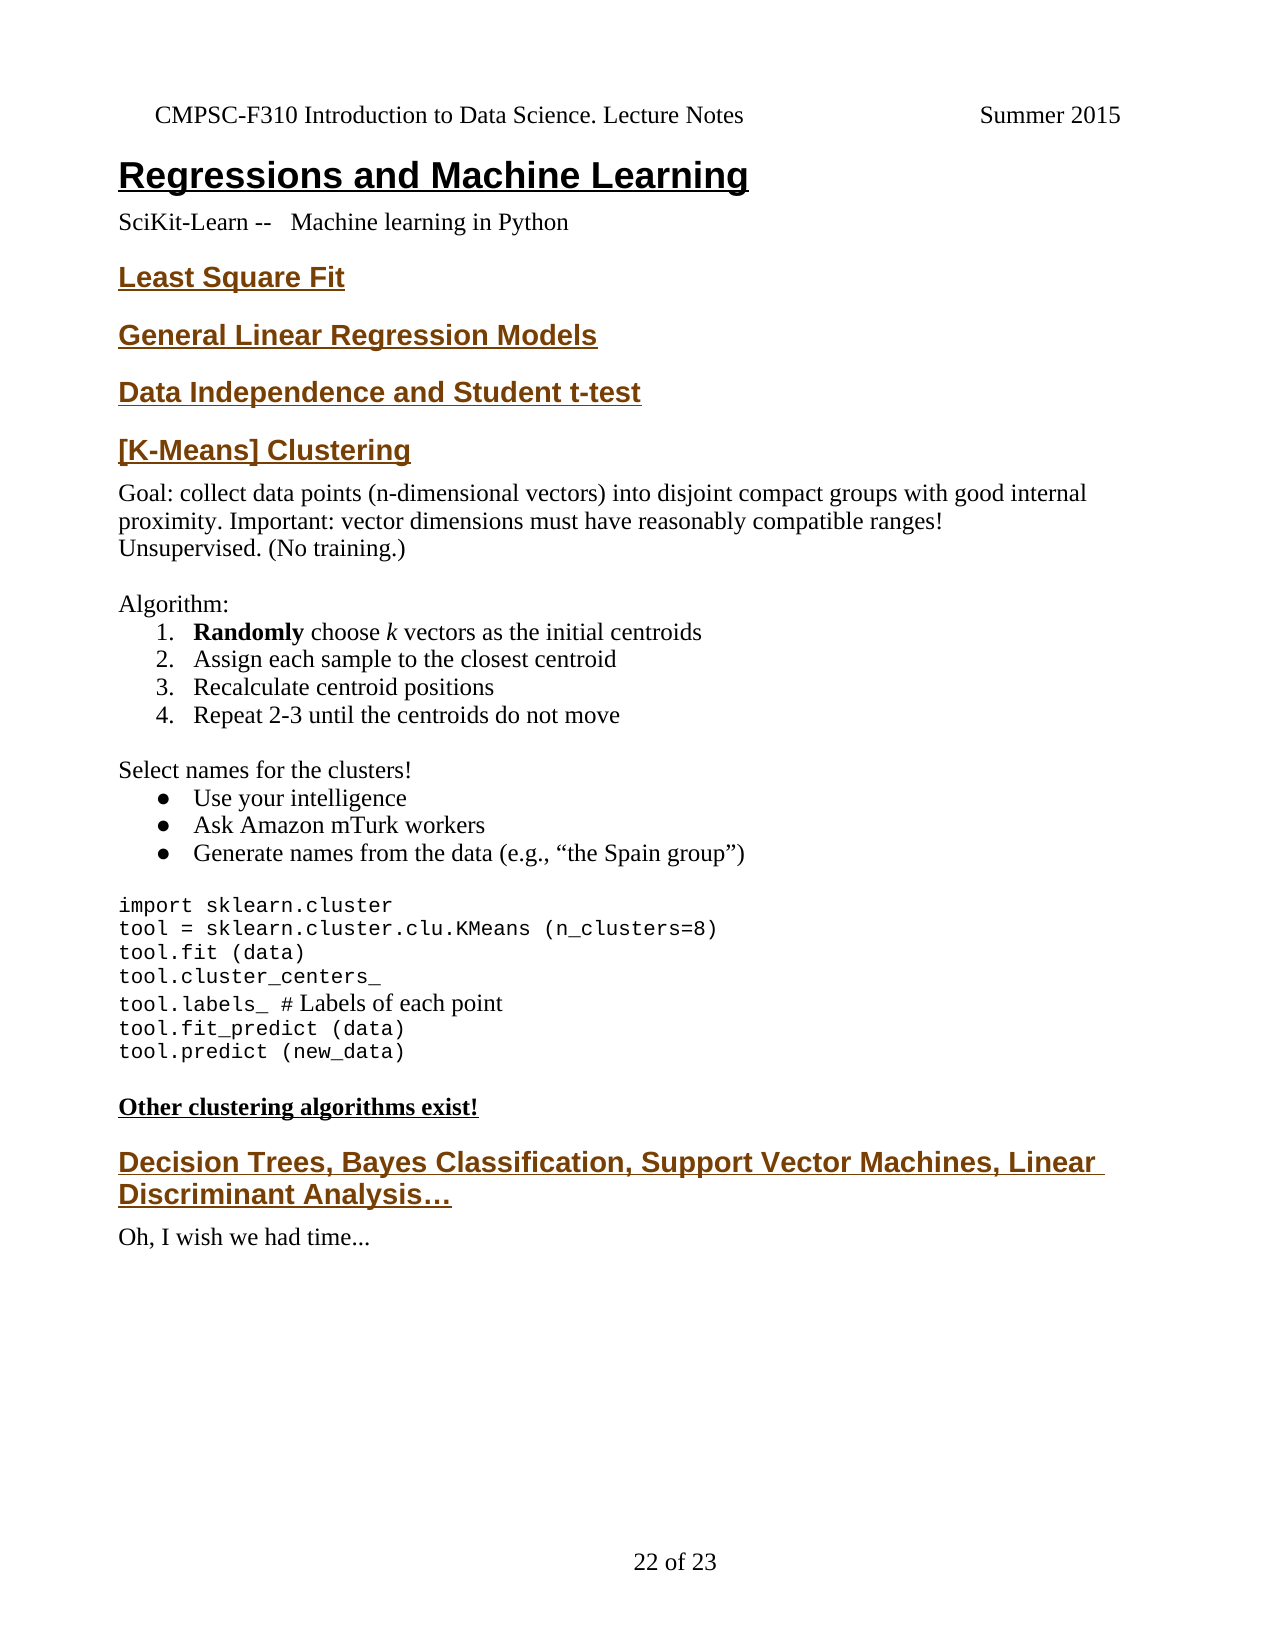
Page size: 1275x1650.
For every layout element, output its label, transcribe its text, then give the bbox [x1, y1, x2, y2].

text tool.predict (new_data) [118, 1042, 1157, 1065]
text Unsupervised. (No training.) [118, 534, 1157, 562]
text tool.fit (data) [118, 942, 1157, 966]
subtitle Data Independence and Student t-test [118, 376, 1157, 409]
text Algorithm: [118, 590, 1157, 618]
subtitle General Linear Regression Models [118, 319, 1157, 351]
subtitle Decision Trees, Bayes Classification, Support Vector Machines, Linear Discriminant Analysis… [118, 1146, 1157, 1211]
subtitle [K-Means] Clustering [118, 434, 1157, 467]
text SciKit-Learn -- Machine learning in Python [118, 208, 1157, 236]
list Ask Amazon mTurk workers [156, 812, 1157, 839]
text tool = sklearn.cluster.clu.KMeans (n_clusters=8) [118, 918, 1157, 942]
text tool.cluster_centers_ [118, 966, 1157, 989]
list Assign each sample to the closest centroid [156, 645, 1157, 673]
subtitle Least Square Fit [118, 261, 1157, 294]
list Recalculate centroid positions [156, 673, 1157, 701]
list Randomly choose k vectors as the initial centroids [156, 618, 1157, 645]
text tool.fit_predict (data) [118, 1018, 1157, 1042]
text Select names for the clusters! [118, 756, 1157, 784]
text Goal: collect data points (n-dimensional vectors) into disjoint compact groups with good internal proximity. Important: vector dimensions must have reasonably compatible ranges! [118, 479, 1157, 534]
text import sklearn.cluster [118, 895, 1157, 918]
list Generate names from the data (e.g., “the Spain group”) [156, 839, 1157, 867]
text Oh, I wish we had time... [118, 1223, 1157, 1251]
text Other clustering algorithms exist! [118, 1093, 1157, 1121]
subtitle Regressions and Machine Learning [118, 154, 1157, 196]
list Repeat 2-3 until the centroids do not move [156, 701, 1157, 728]
list Use your intelligence [156, 784, 1157, 812]
text tool.labels_ # Labels of each point [118, 989, 1157, 1018]
